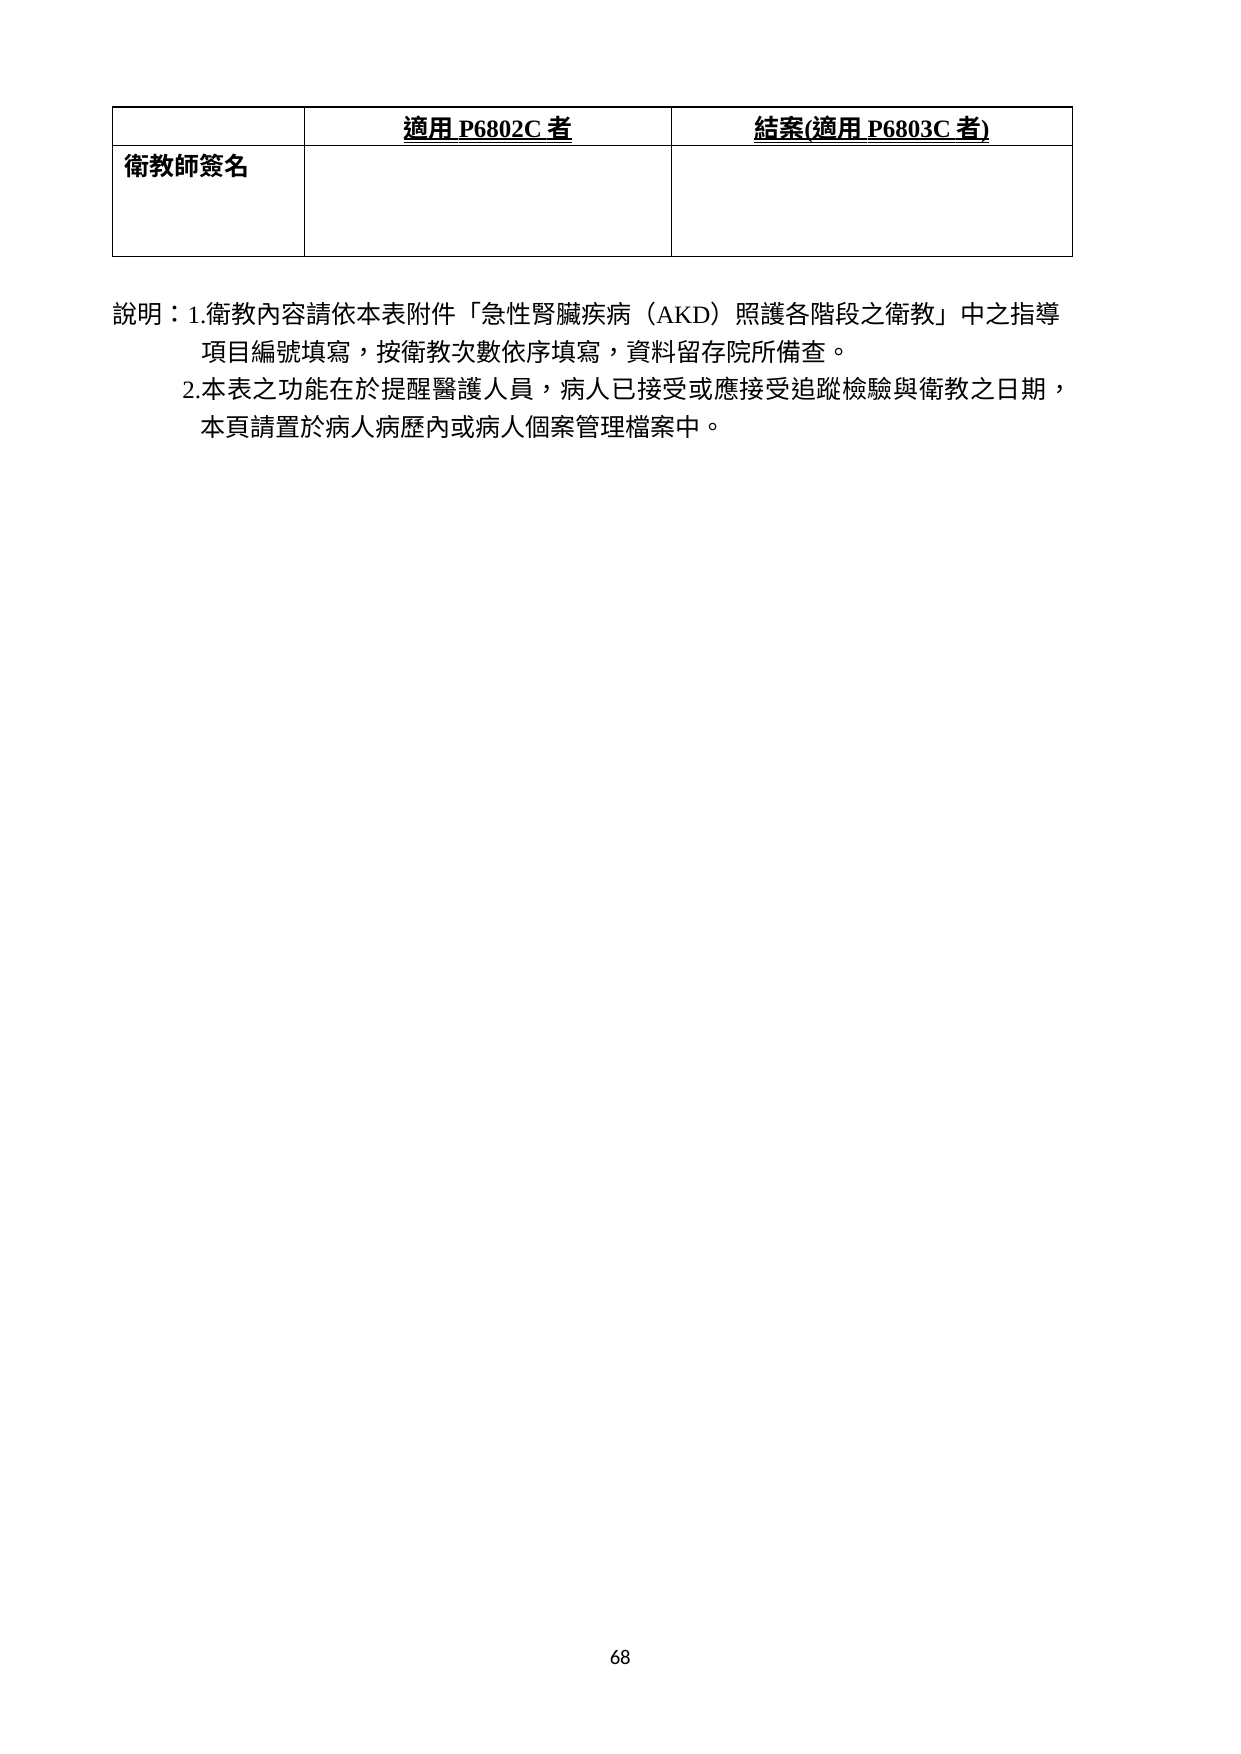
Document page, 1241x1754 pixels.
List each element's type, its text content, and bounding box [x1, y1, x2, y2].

table_header 結案(適用P6803C者) [672, 108, 1072, 145]
text 說明：1.衛教內容請依本表附件「急性腎臟疾病（AKD）照護各階段之衛教」中之指導項目編號填寫，按衛教次數依序填寫，資料留存院所備查。 [112, 294, 1072, 369]
table_cell [672, 146, 1072, 256]
text 2.本表之功能在於提醒醫護人員，病人已接受或應接受追蹤檢驗與衛教之日期，本頁請置於病人病歷內或病人個案管理檔案中。 [182, 369, 1072, 444]
table_header [113, 108, 304, 145]
table_cell [305, 146, 671, 256]
table_cell 衛教師簽名 [113, 146, 304, 256]
table_header 適用P6802C者 [305, 108, 671, 145]
